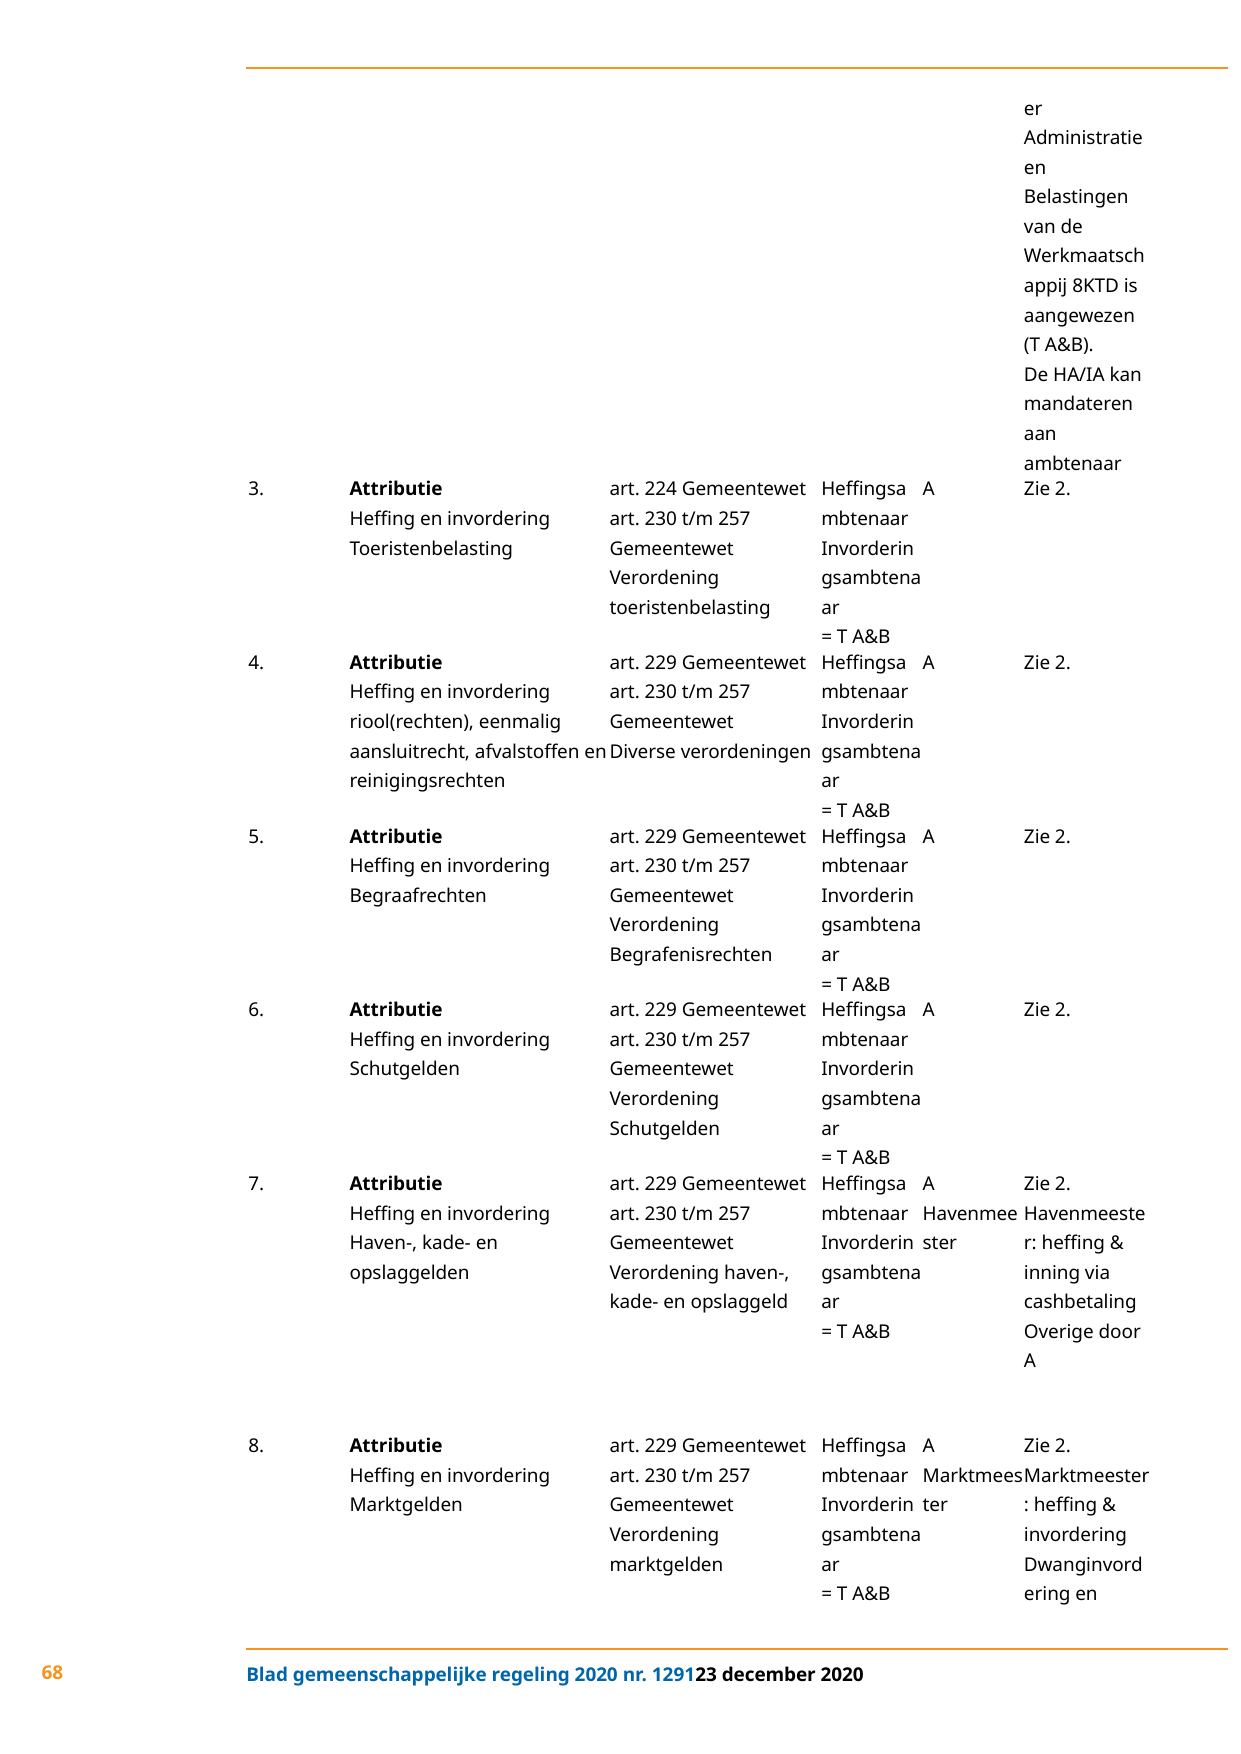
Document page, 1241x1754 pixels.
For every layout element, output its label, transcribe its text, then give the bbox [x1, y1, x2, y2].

table_cell Heffingsambtenaar Invorderingsambtenaar = T A&B [821, 823, 922, 996]
table_cell A [923, 649, 1024, 823]
table_cell [609, 95, 821, 476]
table_cell Zie 2. Marktmeester: heffing & invordering Dwanginvordering en [1024, 1433, 1152, 1606]
table_cell Zie 2. [1024, 823, 1152, 996]
table_cell Zie 2. Havenmeester: heffing & inning via cashbetaling Overige door A [1024, 1170, 1152, 1432]
table_cell 3. [248, 476, 349, 649]
table_cell A Havenmeester [923, 1170, 1024, 1432]
table_cell Heffingsambtenaar Invorderingsambtenaar = T A&B [821, 1170, 922, 1432]
table_cell art. 229 Gemeentewet art. 230 t/m 257 Gemeentewet Verordening Begrafenisrechten [609, 823, 821, 996]
table_cell Zie 2. [1024, 649, 1152, 823]
table_cell Heffingsambtenaar Invorderingsambtenaar = T A&B [821, 996, 922, 1170]
table_cell Zie 2. [1024, 996, 1152, 1170]
table_cell er Administratie en Belastingen van de Werkmaatschappij 8KTD is aangewezen (T A&B). De HA/IA kan mandateren aan ambtenaar [1024, 95, 1152, 476]
table_cell 4. [248, 649, 349, 823]
table_cell Attributie Heffing en invordering riool(rechten), eenmalig aansluitrecht, afvalstoffen en reinigingsrechten [349, 649, 609, 823]
table_cell Heffingsambtenaar Invorderingsambtenaar = T A&B [821, 649, 922, 823]
table_cell A [923, 996, 1024, 1170]
table_cell 8. [248, 1433, 349, 1606]
table_cell Heffingsambtenaar Invorderingsambtenaar = T A&B [821, 1433, 922, 1606]
table_cell art. 229 Gemeentewet art. 230 t/m 257 Gemeentewet Verordening Schutgelden [609, 996, 821, 1170]
table_cell [349, 95, 609, 476]
table_cell art. 229 Gemeentewet art. 230 t/m 257 Gemeentewet Verordening haven-, kade- en opslaggeld [609, 1170, 821, 1432]
table_cell [248, 95, 349, 476]
table_cell [821, 95, 922, 476]
table_cell art. 229 Gemeentewet art. 230 t/m 257 Gemeentewet Verordening marktgelden [609, 1433, 821, 1606]
table_cell Attributie Heffing en invordering Schutgelden [349, 996, 609, 1170]
table_cell 6. [248, 996, 349, 1170]
table_cell art. 229 Gemeentewet art. 230 t/m 257 Gemeentewet Diverse verordeningen [609, 649, 821, 823]
table_cell A Marktmeester [923, 1433, 1024, 1606]
picture [41, 47, 231, 172]
table_cell Heffingsambtenaar Invorderingsambtenaar = T A&B [821, 476, 922, 649]
table_cell Attributie Heffing en invordering Haven-, kade- en opslaggelden [349, 1170, 609, 1432]
table_cell Zie 2. [1024, 476, 1152, 649]
table_cell A [923, 476, 1024, 649]
table_cell 5. [248, 823, 349, 996]
table_cell Attributie Heffing en invordering Begraafrechten [349, 823, 609, 996]
table_cell [923, 95, 1024, 476]
table_cell Attributie Heffing en invordering Toeristenbelasting [349, 476, 609, 649]
table_cell A [923, 823, 1024, 996]
table_cell Attributie Heffing en invordering Marktgelden [349, 1433, 609, 1606]
table_cell 7. [248, 1170, 349, 1432]
table_cell art. 224 Gemeentewet art. 230 t/m 257 Gemeentewet Verordening toeristenbelasting [609, 476, 821, 649]
